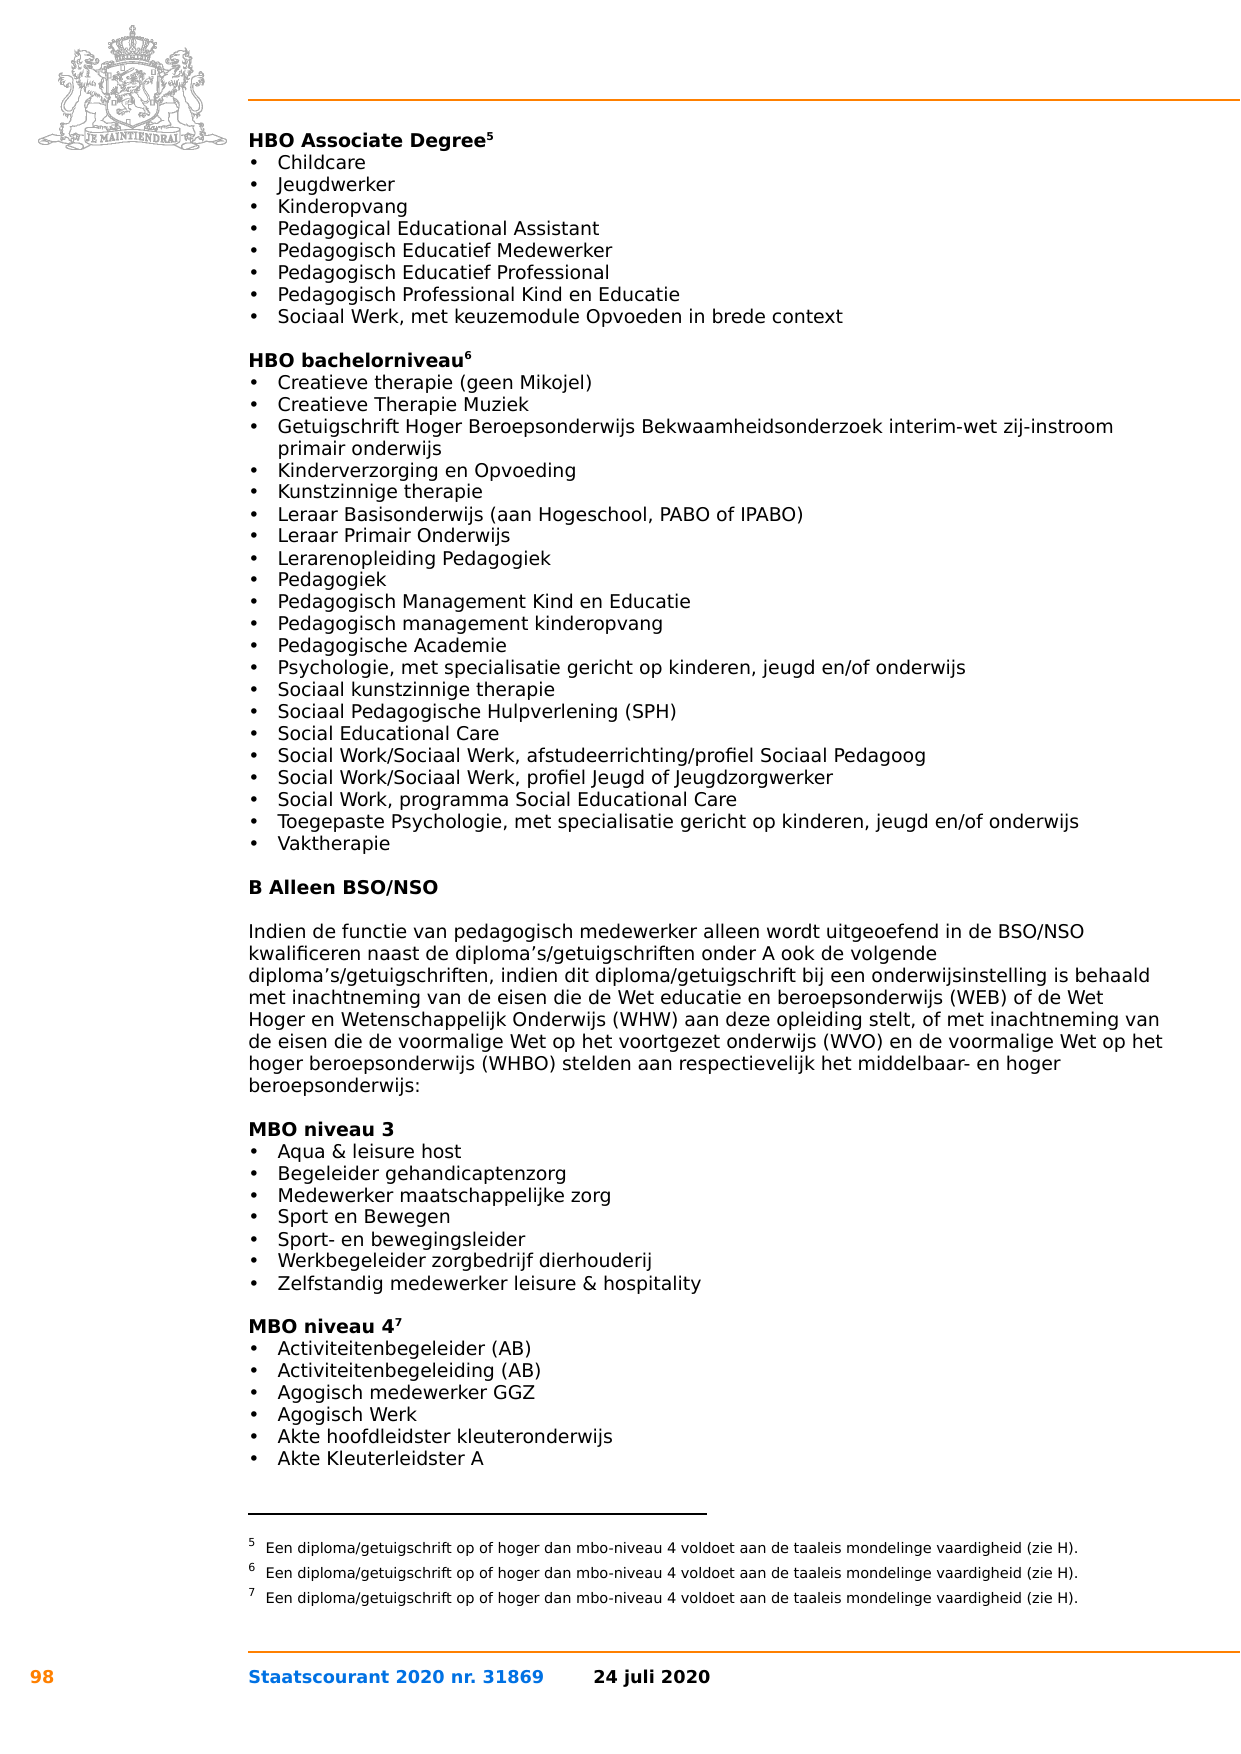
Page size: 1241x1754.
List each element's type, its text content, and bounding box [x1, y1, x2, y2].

text • Sociaal kunstzinnige therapie [248, 679, 1163, 701]
text • Kinderopvang [248, 196, 1163, 218]
text • Toegepaste Psychologie, met specialisatie gericht op kinderen, jeugd en/of onderwijs [248, 811, 1163, 833]
text • Pedagogiek [248, 569, 1163, 591]
text • Leraar Primair Onderwijs [248, 525, 1163, 547]
text MBO niveau 4 [248, 1316, 1163, 1338]
text • Werkbegeleider zorgbedrijf dierhouderij [248, 1250, 1163, 1272]
picture [38, 25, 227, 150]
text • Akte Kleuterleidster A [248, 1448, 1163, 1470]
text • Agogisch medewerker GGZ [248, 1382, 1163, 1404]
text • Jeugdwerker [248, 174, 1163, 196]
text • Aqua & leisure host [248, 1141, 1163, 1162]
text Een diploma/getuigschrift op of hoger dan mbo-niveau 4 voldoet aan de taaleis mondelinge vaardigheid (zie H). [248, 1536, 1163, 1558]
text • Pedagogisch Professional Kind en Educatie [248, 284, 1163, 306]
text • Pedagogisch management kinderopvang [248, 613, 1163, 635]
text • Creatieve Therapie Muziek [248, 393, 1163, 416]
text • Social Work/Sociaal Werk, afstudeerrichting/profiel Sociaal Pedagoog [248, 745, 1163, 767]
text HBO Associate Degree [248, 130, 1163, 152]
text • Social Work, programma Social Educational Care [248, 789, 1163, 811]
text • Childcare [248, 152, 1163, 174]
text • Pedagogische Academie [248, 635, 1163, 657]
text MBO niveau 3 [248, 1118, 1163, 1141]
text • Activiteitenbegeleiding (AB) [248, 1360, 1163, 1382]
subtitle B Alleen BSO/NSO [248, 877, 1163, 899]
text • Lerarenopleiding Pedagogiek [248, 547, 1163, 569]
text • Sport en Bewegen [248, 1206, 1163, 1228]
text • Begeleider gehandicaptenzorg [248, 1162, 1163, 1184]
text • Agogisch Werk [248, 1404, 1163, 1426]
text • Psychologie, met specialisatie gericht op kinderen, jeugd en/of onderwijs [248, 657, 1163, 679]
text HBO bachelorniveau [248, 349, 1163, 372]
text • Sport- en bewegingsleider [248, 1228, 1163, 1250]
text • Sociaal Werk, met keuzemodule Opvoeden in brede context [248, 306, 1163, 328]
text • Vaktherapie [248, 833, 1163, 855]
text • Pedagogisch Educatief Medewerker [248, 240, 1163, 262]
text • Activiteitenbegeleider (AB) [248, 1338, 1163, 1360]
text Een diploma/getuigschrift op of hoger dan mbo-niveau 4 voldoet aan de taaleis mondelinge vaardigheid (zie H). [248, 1561, 1163, 1583]
text • Sociaal Pedagogische Hulpverlening (SPH) [248, 701, 1163, 723]
text • Zelfstandig medewerker leisure & hospitality [248, 1272, 1163, 1294]
text • Kunstzinnige therapie [248, 481, 1163, 503]
text • Social Work/Sociaal Werk, profiel Jeugd of Jeugdzorgwerker [248, 767, 1163, 789]
text Een diploma/getuigschrift op of hoger dan mbo-niveau 4 voldoet aan de taaleis mondelinge vaardigheid (zie H). [248, 1586, 1163, 1608]
text • Kinderverzorging en Opvoeding [248, 459, 1163, 481]
text Indien de functie van pedagogisch medewerker alleen wordt uitgeoefend in de BSO/NSO kwalificeren naast de diploma’s/getuigschriften onder A ook de volgende diploma’s/getuigschriften, indien dit diploma/getuigschrift bij een onderwijsinstelling is behaald met inachtneming van de eisen die de Wet educatie en beroepsonderwijs (WEB) of de Wet Hoger en Wetenschappelijk Onderwijs (WHW) aan deze opleiding stelt, of met inachtneming van de eisen die de voormalige Wet op het voortgezet onderwijs (WVO) en de voormalige Wet op het hoger beroepsonderwijs (WHBO) stelden aan respectievelijk het middelbaar- en hoger beroepsonderwijs: [248, 921, 1163, 1097]
text • Medewerker maatschappelijke zorg [248, 1184, 1163, 1206]
text • Pedagogisch Educatief Professional [248, 262, 1163, 284]
text • Akte hoofdleidster kleuteronderwijs [248, 1426, 1163, 1448]
text • Leraar Basisonderwijs (aan Hogeschool, PABO of IPABO) [248, 503, 1163, 525]
text • Social Educational Care [248, 723, 1163, 745]
text • Getuigschrift Hoger Beroepsonderwijs Bekwaamheidsonderzoek interim-wet zij-instroom primair onderwijs [248, 416, 1163, 459]
text • Pedagogisch Management Kind en Educatie [248, 591, 1163, 613]
text • Creatieve therapie (geen Mikojel) [248, 372, 1163, 393]
text • Pedagogical Educational Assistant [248, 218, 1163, 240]
